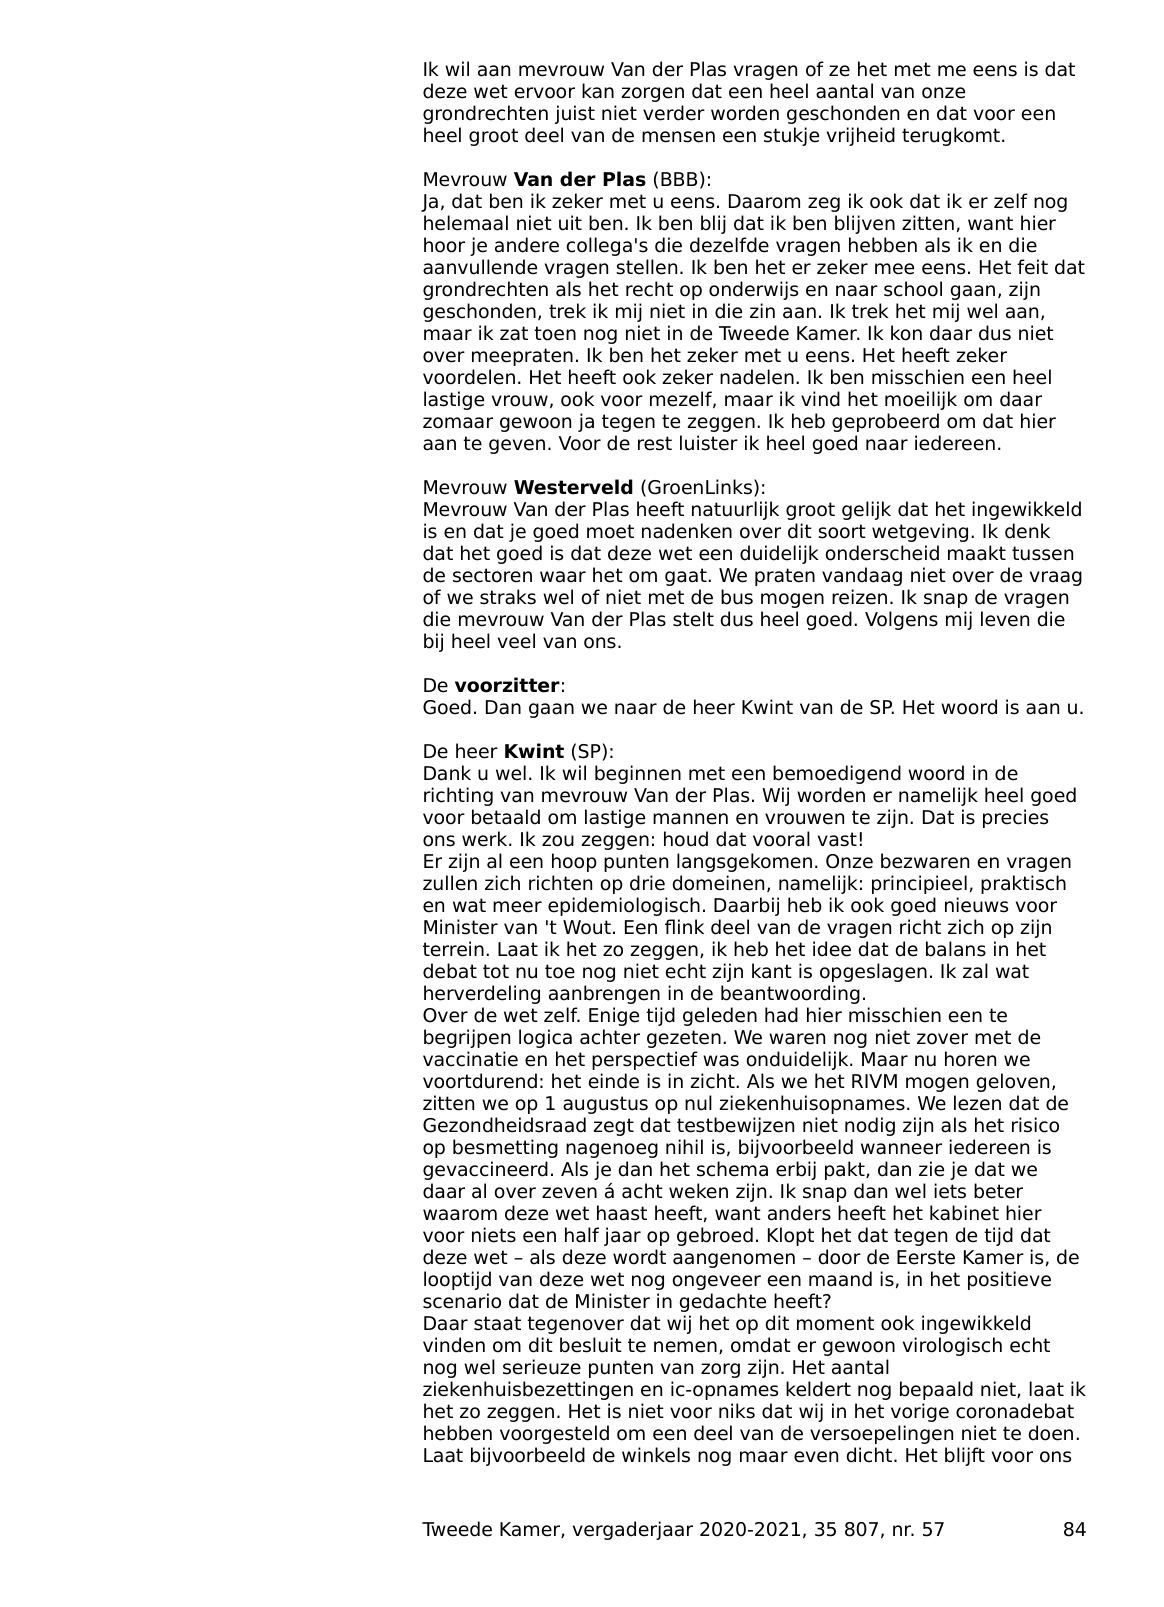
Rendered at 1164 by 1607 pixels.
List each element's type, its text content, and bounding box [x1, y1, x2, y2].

text Goed. Dan gaan we naar de heer Kwint van de SP. Het woord is aan u. [422, 697, 1087, 719]
text Daar staat tegenover dat wij het op dit moment ook ingewikkeld vinden om dit besluit te nemen, omdat er gewoon virologisch echt nog wel serieuze punten van zorg zijn. Het aantal ziekenhuisbezettingen en ic-opnames keldert nog bepaald niet, laat ik het zo zeggen. Het is niet voor niks dat wij in het vorige coronadebat hebben voorgesteld om een deel van de versoepelingen niet te doen. Laat bijvoorbeeld de winkels nog maar even dicht. Het blijft voor ons [422, 1313, 1087, 1467]
text Ja, dat ben ik zeker met u eens. Daarom zeg ik ook dat ik er zelf nog helemaal niet uit ben. Ik ben blij dat ik ben blijven zitten, want hier hoor je andere collega's die dezelfde vragen hebben als ik en die aanvullende vragen stellen. Ik ben het er zeker mee eens. Het feit dat grondrechten als het recht op onderwijs en naar school gaan, zijn geschonden, trek ik mij niet in die zin aan. Ik trek het mij wel aan, maar ik zat toen nog niet in de Tweede Kamer. Ik kon daar dus niet over meepraten. Ik ben het zeker met u eens. Het heeft zeker voordelen. Het heeft ook zeker nadelen. Ik ben misschien een heel lastige vrouw, ook voor mezelf, maar ik vind het moeilijk om daar zomaar gewoon ja tegen te zeggen. Ik heb geprobeerd om dat hier aan te geven. Voor de rest luister ik heel goed naar iedereen. [422, 191, 1087, 455]
text Mevrouw Van der Plas (BBB): [422, 169, 1087, 191]
text Over de wet zelf. Enige tijd geleden had hier misschien een te begrijpen logica achter gezeten. We waren nog niet zover met de vaccinatie en het perspectief was onduidelijk. Maar nu horen we voortdurend: het einde is in zicht. Als we het RIVM mogen geloven, zitten we op 1 augustus op nul ziekenhuisopnames. We lezen dat de Gezondheidsraad zegt dat testbewijzen niet nodig zijn als het risico op besmetting nagenoeg nihil is, bijvoorbeeld wanneer iedereen is gevaccineerd. Als je dan het schema erbij pakt, dan zie je dat we daar al over zeven á acht weken zijn. Ik snap dan wel iets beter waarom deze wet haast heeft, want anders heeft het kabinet hier voor niets een half jaar op gebroed. Klopt het dat tegen de tijd dat deze wet – als deze wordt aangenomen – door de Eerste Kamer is, de looptijd van deze wet nog ongeveer een maand is, in het positieve scenario dat de Minister in gedachte heeft? [422, 1005, 1087, 1313]
text De heer Kwint (SP): [422, 741, 1087, 763]
text Er zijn al een hoop punten langsgekomen. Onze bezwaren en vragen zullen zich richten op drie domeinen, namelijk: principieel, praktisch en wat meer epidemiologisch. Daarbij heb ik ook goed nieuws voor Minister van 't Wout. Een flink deel van de vragen richt zich op zijn terrein. Laat ik het zo zeggen, ik heb het idee dat de balans in het debat tot nu toe nog niet echt zijn kant is opgeslagen. Ik zal wat herverdeling aanbrengen in de beantwoording. [422, 851, 1087, 1005]
text Dank u wel. Ik wil beginnen met een bemoedigend woord in de richting van mevrouw Van der Plas. Wij worden er namelijk heel goed voor betaald om lastige mannen en vrouwen te zijn. Dat is precies ons werk. Ik zou zeggen: houd dat vooral vast! [422, 763, 1087, 851]
text De voorzitter: [422, 675, 1087, 697]
text Mevrouw Westerveld (GroenLinks): [422, 477, 1087, 499]
text Ik wil aan mevrouw Van der Plas vragen of ze het met me eens is dat deze wet ervoor kan zorgen dat een heel aantal van onze grondrechten juist niet verder worden geschonden en dat voor een heel groot deel van de mensen een stukje vrijheid terugkomt. [422, 59, 1087, 147]
text Mevrouw Van der Plas heeft natuurlijk groot gelijk dat het ingewikkeld is en dat je goed moet nadenken over dit soort wetgeving. Ik denk dat het goed is dat deze wet een duidelijk onderscheid maakt tussen de sectoren waar het om gaat. We praten vandaag niet over de vraag of we straks wel of niet met de bus mogen reizen. Ik snap de vragen die mevrouw Van der Plas stelt dus heel goed. Volgens mij leven die bij heel veel van ons. [422, 499, 1087, 653]
